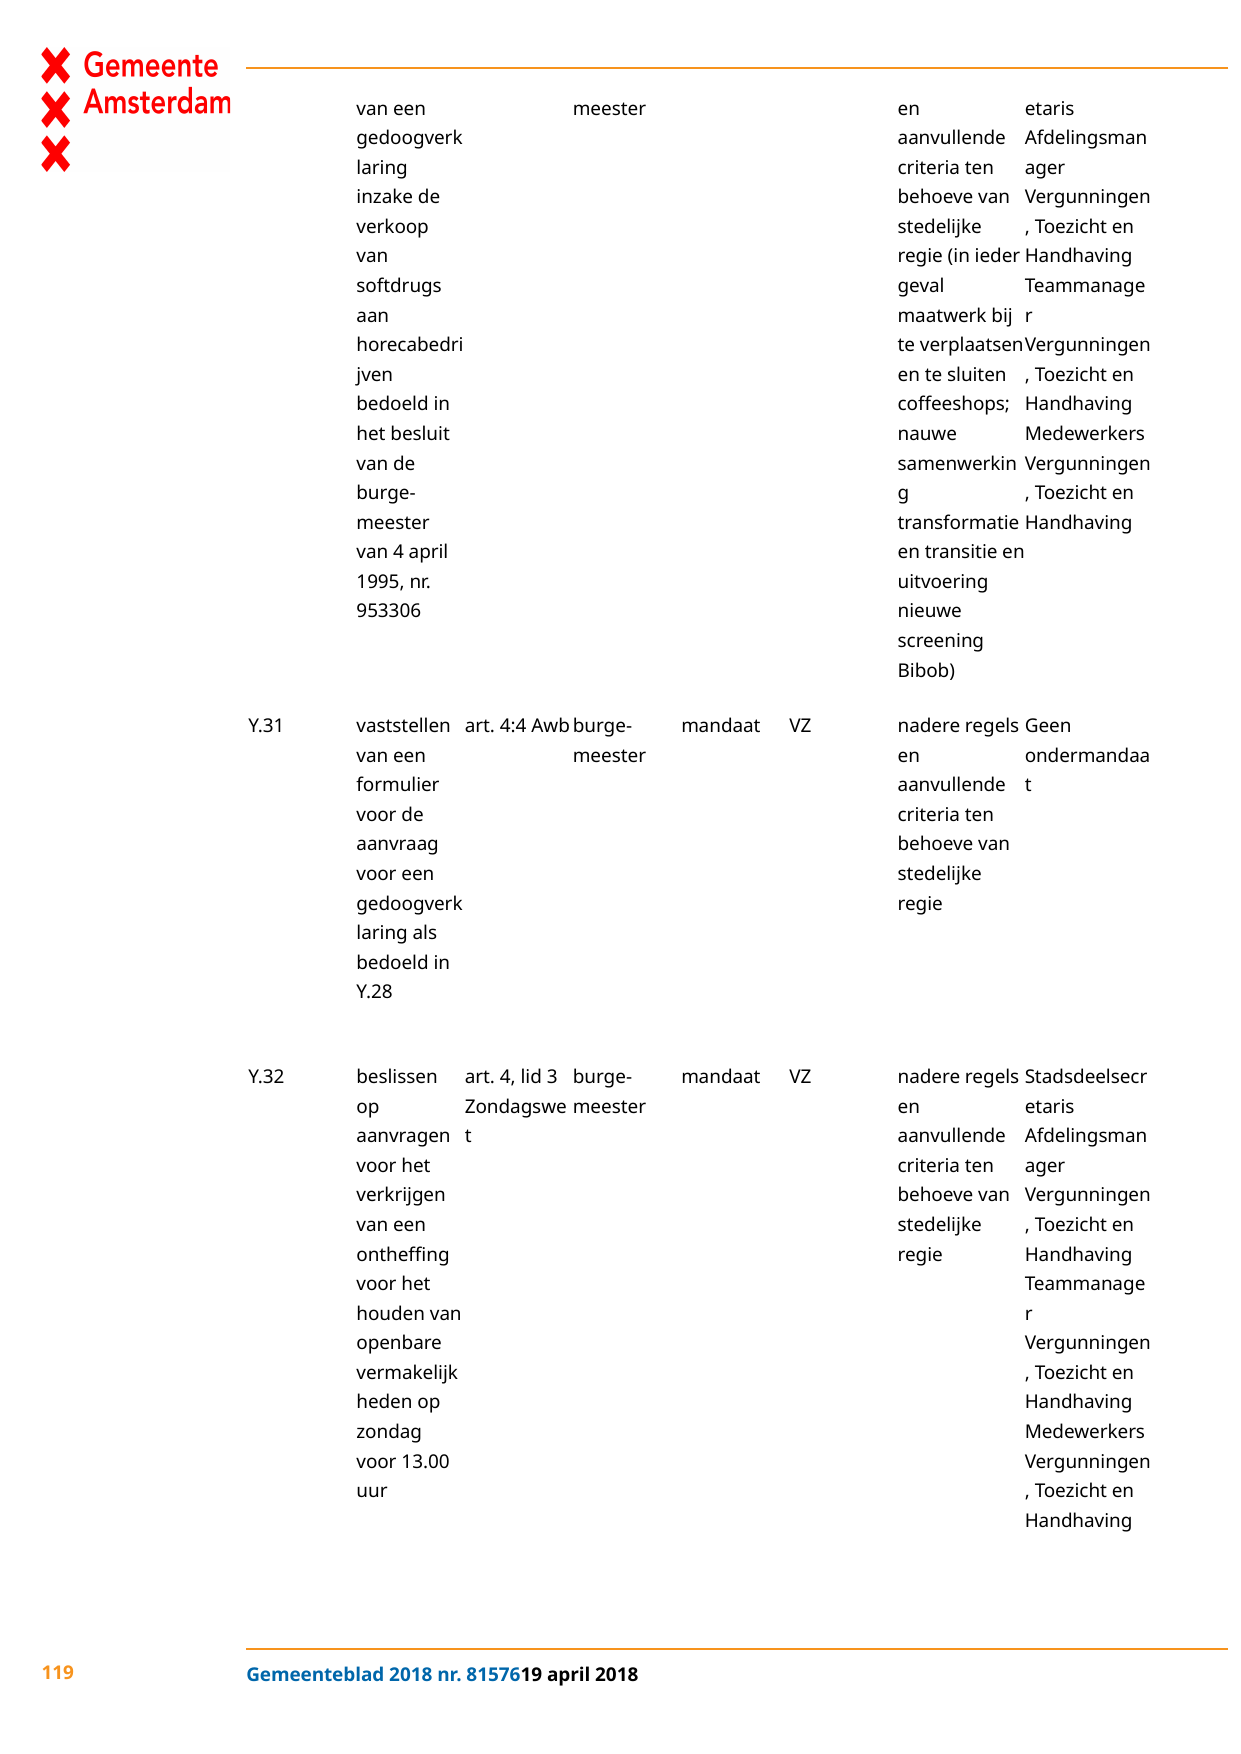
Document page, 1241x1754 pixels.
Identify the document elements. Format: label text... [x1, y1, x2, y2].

table_cell [465, 1563, 573, 1588]
table_cell nadere regels en aanvullende criteria ten behoeve van stedelijke regie [898, 683, 1024, 1034]
table_cell vaststellen van een formulier voor de aanvraag voor een gedoogverklaring als bedoeld in Y.28 [356, 683, 464, 1034]
table_cell burge-meester [573, 683, 681, 1034]
table_cell en aanvullende criteria ten behoeve van stedelijke regie (in ieder geval maatwerk bij te verplaatsen en te sluiten coffeeshops; nauwe samenwerking transformatie en transitie en uitvoering nieuwe screening Bibob) [898, 95, 1024, 683]
table_cell burge-meester [573, 1034, 681, 1562]
table_cell [681, 1563, 789, 1588]
table_cell etaris Afdelingsmanager Vergunningen, Toezicht en Handhaving Teammanager Vergunningen, Toezicht en Handhaving Medewerkers Vergunningen, Toezicht en Handhaving [1025, 95, 1152, 683]
table_cell Geen ondermandaat [1025, 683, 1152, 1034]
table_cell mandaat [681, 683, 789, 1034]
table_cell mandaat [681, 1034, 789, 1562]
table_cell van een gedoogverklaring inzake de verkoop van softdrugs aan horecabedrijven bedoeld in het besluit van de burge-meester van 4 april 1995, nr. 953306 [356, 95, 464, 683]
table_cell [789, 95, 897, 683]
table_cell art. 4:4 Awb [465, 683, 573, 1034]
table_cell [789, 1563, 897, 1588]
table_cell [681, 95, 789, 683]
table_cell [248, 95, 356, 683]
table_cell Stadsdeelsecretaris Afdelingsmanager Vergunningen, Toezicht en Handhaving Teammanager Vergunningen, Toezicht en Handhaving Medewerkers Vergunningen, Toezicht en Handhaving [1025, 1034, 1152, 1562]
table_cell art. 4, lid 3 Zondagswet [465, 1034, 573, 1562]
table_cell Y.32 [248, 1034, 356, 1562]
table_cell [573, 1563, 681, 1588]
table_cell nadere regels en aanvullende criteria ten behoeve van stedelijke regie [898, 1034, 1024, 1562]
picture [41, 47, 231, 172]
table_cell meester [573, 95, 681, 683]
table_cell [465, 95, 573, 683]
table_cell VZ [789, 683, 897, 1034]
table_cell Y.31 [248, 683, 356, 1034]
table_cell [248, 1563, 356, 1588]
table_cell VZ [789, 1034, 897, 1562]
table_cell beslissen op aanvragen voor het verkrijgen van een ontheffing voor het houden van openbare vermakelijkheden op zondag voor 13.00 uur [356, 1034, 464, 1562]
table_cell [898, 1563, 1024, 1588]
